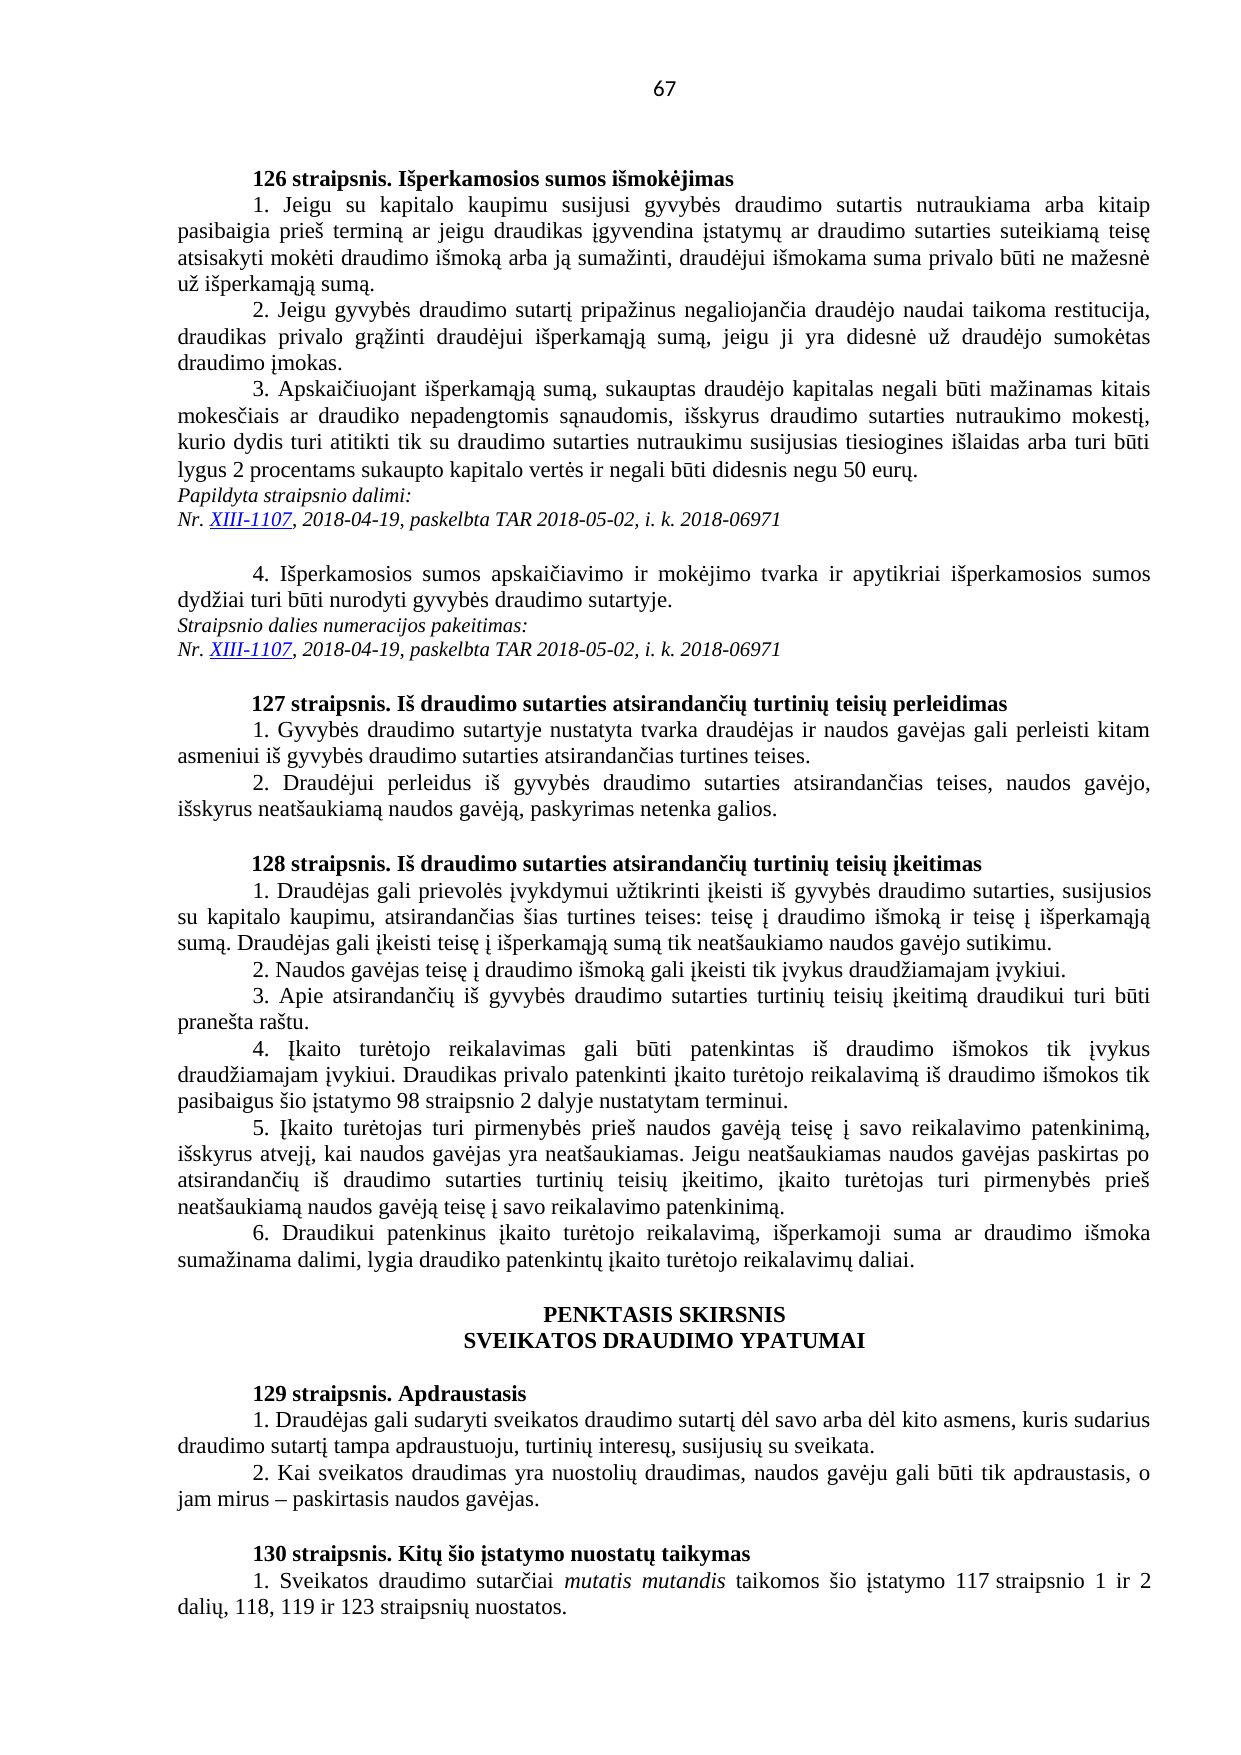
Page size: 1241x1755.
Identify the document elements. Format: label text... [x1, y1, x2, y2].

text PENKTASIS SKIRSNIS [177, 1301, 1152, 1327]
text 1. Sveikatos draudimo sutarčiai mutatis mutandis taikomos šio įstatymo 117 straipsnio 1 ir 2 dalių, 118, 119 ir 123 straipsnių nuostatos. [177, 1567, 1152, 1619]
text 2. Draudėjui perleidus iš gyvybės draudimo sutarties atsirandančias teises, naudos gavėjo, išskyrus neatšaukiamą naudos gavėją, paskyrimas netenka galios. [177, 769, 1152, 822]
text 2. Kai sveikatos draudimas yra nuostolių draudimas, naudos gavėju gali būti tik apdraustasis, o jam mirus – paskirtasis naudos gavėjas. [177, 1459, 1152, 1512]
text 1. Jeigu su kapitalo kaupimu susijusi gyvybės draudimo sutartis nutraukiama arba kitaip pasibaigia prieš terminą ar jeigu draudikas įgyvendina įstatymų ar draudimo sutarties suteikiamą teisę atsisakyti mokėti draudimo išmoką arba ją sumažinti, draudėjui išmokama suma privalo būti ne mažesnė už išperkamąją sumą. [177, 191, 1152, 296]
text 130 straipsnis. Kitų šio įstatymo nuostatų taikymas [177, 1540, 1152, 1567]
text 3. Apie atsirandančių iš gyvybės draudimo sutarties turtinių teisių įkeitimą draudikui turi būti pranešta raštu. [177, 982, 1152, 1035]
text 127 straipsnis. Iš draudimo sutarties atsirandančių turtinių teisių perleidimas [251, 690, 1152, 716]
text 128 straipsnis. Iš draudimo sutarties atsirandančių turtinių teisių įkeitimas [251, 850, 1152, 877]
text Straipsnio dalies numeracijos pakeitimas: [177, 613, 1152, 637]
text Papildyta straipsnio dalimi: [177, 483, 1152, 507]
text 4. Išperkamosios sumos apskaičiavimo ir mokėjimo tvarka ir apytikriai išperkamosios sumos dydžiai turi būti nurodyti gyvybės draudimo sutartyje. [177, 560, 1152, 613]
text Nr. XIII-1107, 2018-04-19, paskelbta TAR 2018-05-02, i. k. 2018-06971 [177, 637, 1152, 661]
text 126 straipsnis. Išperkamosios sumos išmokėjimas [177, 165, 1152, 191]
text SVEIKATOS DRAUDIMO YPATUMAI [177, 1327, 1152, 1353]
text 5. Įkaito turėtojas turi pirmenybės prieš naudos gavėją teisę į savo reikalavimo patenkinimą, išskyrus atvejį, kai naudos gavėjas yra neatšaukiamas. Jeigu neatšaukiamas naudos gavėjas paskirtas po atsirandančių iš draudimo sutarties turtinių teisių įkeitimo, įkaito turėtojas turi pirmenybės prieš neatšaukiamą naudos gavėją teisę į savo reikalavimo patenkinimą. [177, 1114, 1152, 1219]
text 1. Gyvybės draudimo sutartyje nustatyta tvarka draudėjas ir naudos gavėjas gali perleisti kitam asmeniui iš gyvybės draudimo sutarties atsirandančias turtines teises. [177, 716, 1152, 769]
text 2. Naudos gavėjas teisę į draudimo išmoką gali įkeisti tik įvykus draudžiamajam įvykiui. [177, 956, 1152, 982]
text 4. Įkaito turėtojo reikalavimas gali būti patenkintas iš draudimo išmokos tik įvykus draudžiamajam įvykiui. Draudikas privalo patenkinti įkaito turėtojo reikalavimą iš draudimo išmokos tik pasibaigus šio įstatymo 98 straipsnio 2 dalyje nustatytam terminui. [177, 1035, 1152, 1114]
text 2. Jeigu gyvybės draudimo sutartį pripažinus negaliojančia draudėjo naudai taikoma restitucija, draudikas privalo grąžinti draudėjui išperkamąją sumą, jeigu ji yra didesnė už draudėjo sumokėtas draudimo įmokas. [177, 296, 1152, 376]
text 1. Draudėjas gali prievolės įvykdymui užtikrinti įkeisti iš gyvybės draudimo sutarties, susijusios su kapitalo kaupimu, atsirandančias šias turtines teises: teisę į draudimo išmoką ir teisę į išperkamąją sumą. Draudėjas gali įkeisti teisę į išperkamąją sumą tik neatšaukiamo naudos gavėjo sutikimu. [177, 877, 1152, 956]
text 3. Apskaičiuojant išperkamąją sumą, sukauptas draudėjo kapitalas negali būti mažinamas kitais mokesčiais ar draudiko nepadengtomis sąnaudomis, išskyrus draudimo sutarties nutraukimo mokestį, kurio dydis turi atitikti tik su draudimo sutarties nutraukimu susijusias tiesiogines išlaidas arba turi būti lygus 2 procentams sukaupto kapitalo vertės ir negali būti didesnis negu 50 eurų. [177, 376, 1152, 483]
text 6. Draudikui patenkinus įkaito turėtojo reikalavimą, išperkamoji suma ar draudimo išmoka sumažinama dalimi, lygia draudiko patenkintų įkaito turėtojo reikalavimų daliai. [177, 1219, 1152, 1272]
text 129 straipsnis. Apdraustasis [177, 1380, 1152, 1406]
text 1. Draudėjas gali sudaryti sveikatos draudimo sutartį dėl savo arba dėl kito asmens, kuris sudarius draudimo sutartį tampa apdraustuoju, turtinių interesų, susijusių su sveikata. [177, 1406, 1152, 1459]
text Nr. XIII-1107, 2018-04-19, paskelbta TAR 2018-05-02, i. k. 2018-06971 [177, 507, 1152, 531]
